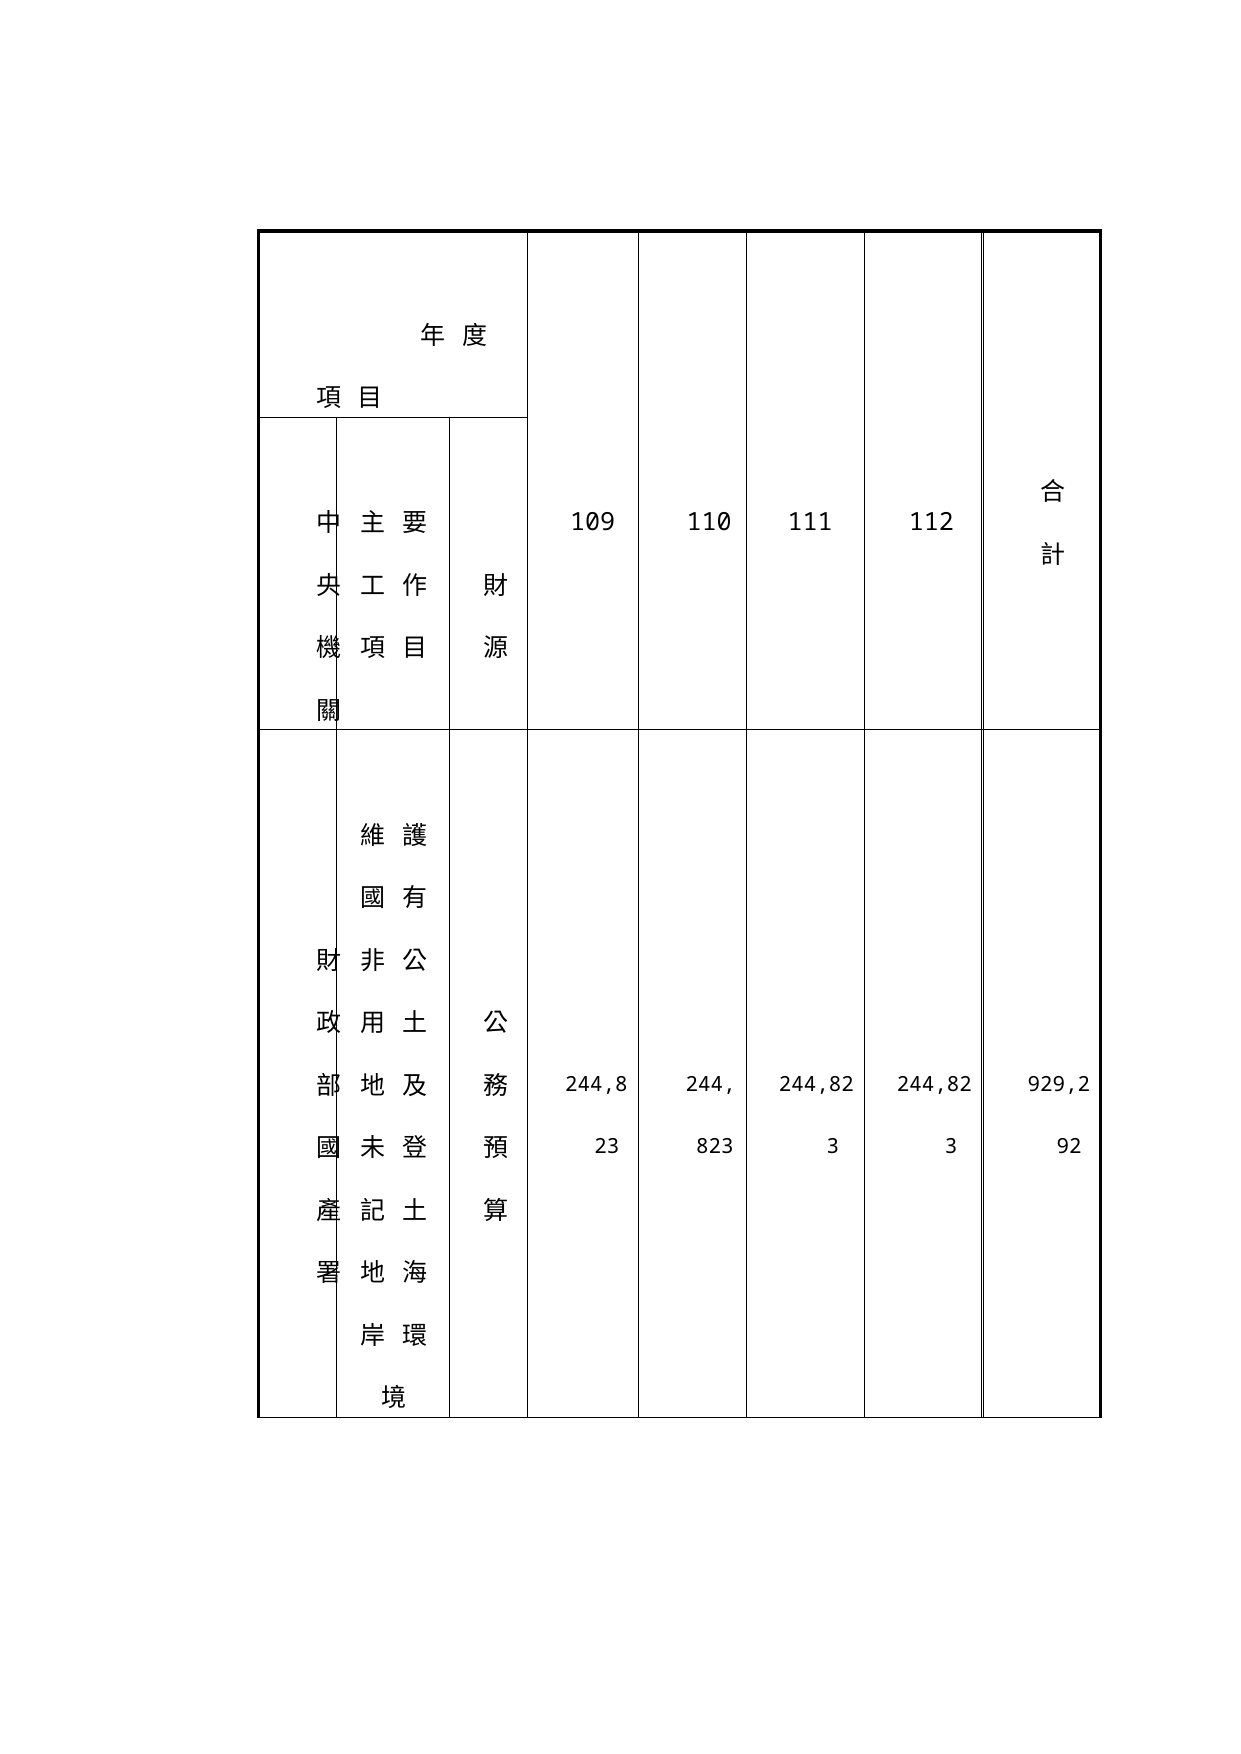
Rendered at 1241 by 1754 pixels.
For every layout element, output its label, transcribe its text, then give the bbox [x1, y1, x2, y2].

table_cell 維護國有非公用土地及未登記土地海岸環境 [337, 730, 449, 1417]
table_cell 財政部國產署 [260, 730, 336, 1417]
table_header 112 [865, 233, 981, 729]
table_cell 公務 預算 [450, 730, 527, 1417]
table_header 110 [639, 233, 746, 729]
table_cell 244,823 [865, 730, 981, 1417]
table_cell 244,823 [639, 730, 746, 1417]
table_cell 244,823 [528, 730, 638, 1417]
table_header 109 [528, 233, 638, 729]
table_cell 中央 機關 [260, 418, 336, 729]
table_cell 244,823 [747, 730, 864, 1417]
table_cell 財源 [450, 418, 527, 729]
table_header 111 [747, 233, 864, 729]
table_cell 929,292 [984, 730, 1099, 1417]
table_header 年度 項目 [260, 233, 527, 417]
table_header 合計 [984, 233, 1099, 729]
table_cell 主要工作項目 [337, 418, 449, 729]
